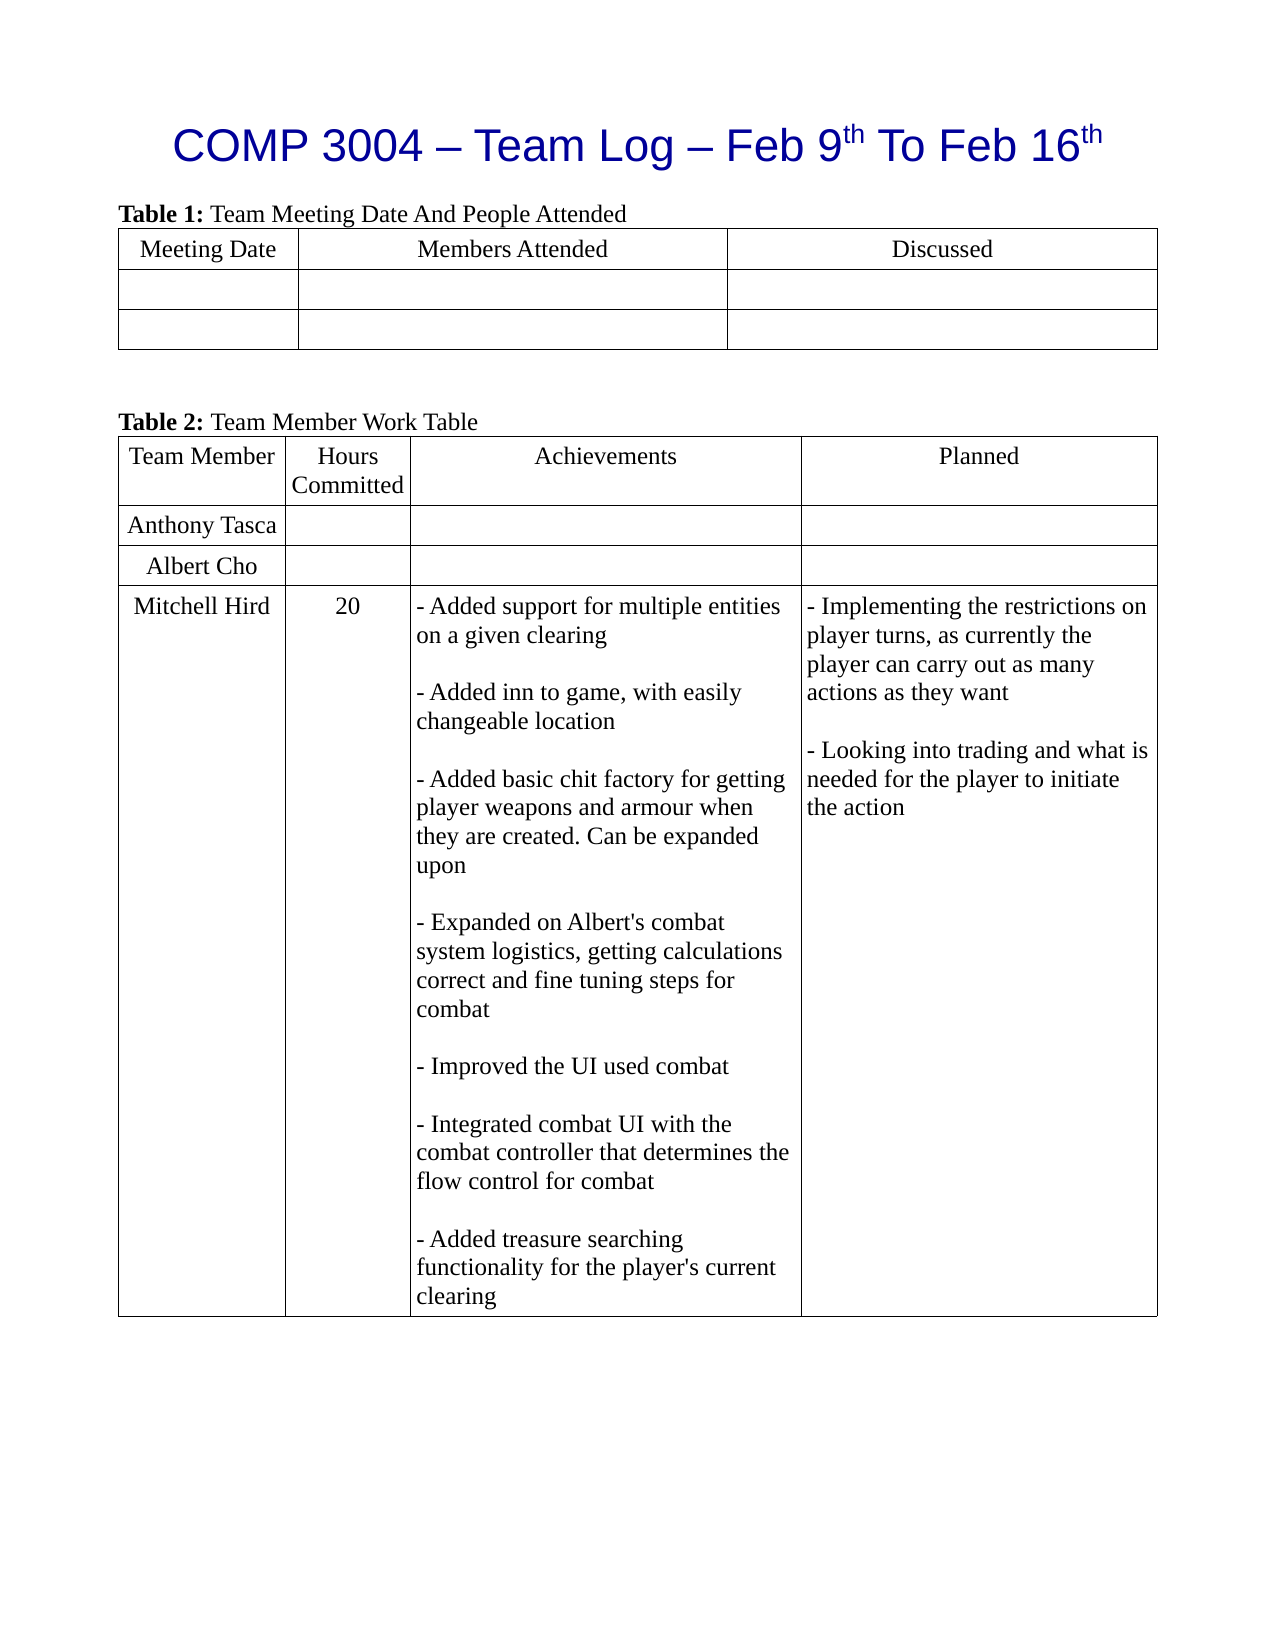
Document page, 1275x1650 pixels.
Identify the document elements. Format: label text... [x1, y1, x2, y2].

table_header Hours Committed [286, 437, 410, 505]
table_cell Albert Cho [119, 546, 285, 585]
table_cell [299, 310, 727, 349]
table_cell [802, 506, 1157, 545]
table_cell Mitchell Hird [119, 586, 285, 1316]
table_cell [802, 546, 1157, 585]
table_cell [728, 270, 1157, 309]
table_cell [728, 310, 1157, 349]
table_cell Anthony Tasca [119, 506, 285, 545]
text Table 1: Team Meeting Date And People Attended [118, 199, 1157, 228]
table_header Planned [802, 437, 1157, 505]
text COMP 3004 – Team Log – Feb 9th To Feb 16th [118, 118, 1157, 171]
table_cell - Added support for multiple entities on a given clearing - Added inn to game, with easily changeable location - Added basic chit factory for getting player weapons and armour when they are created. Can be expanded upon - Expanded on Albert's combat system logistics, getting calculations correct and fine tuning steps for combat - Improved the UI used combat - Integrated combat UI with the combat controller that determines the flow control for combat - Added treasure searching functionality for the player's current clearing [411, 586, 801, 1316]
table_cell [119, 270, 298, 309]
table_header Achievements [411, 437, 801, 505]
table_cell [299, 270, 727, 309]
table_cell 20 [286, 586, 410, 1316]
table_cell [411, 546, 801, 585]
table_header Meeting Date [119, 229, 298, 269]
table_header Members Attended [299, 229, 727, 269]
table_cell - Implementing the restrictions on player turns, as currently the player can carry out as many actions as they want - Looking into trading and what is needed for the player to initiate the action [802, 586, 1157, 1316]
table_cell [286, 546, 410, 585]
table_header Team Member [119, 437, 285, 505]
text Table 2: Team Member Work Table [118, 407, 1157, 436]
table_cell [286, 506, 410, 545]
table_cell [411, 506, 801, 545]
table_header Discussed [728, 229, 1157, 269]
table_cell [119, 310, 298, 349]
